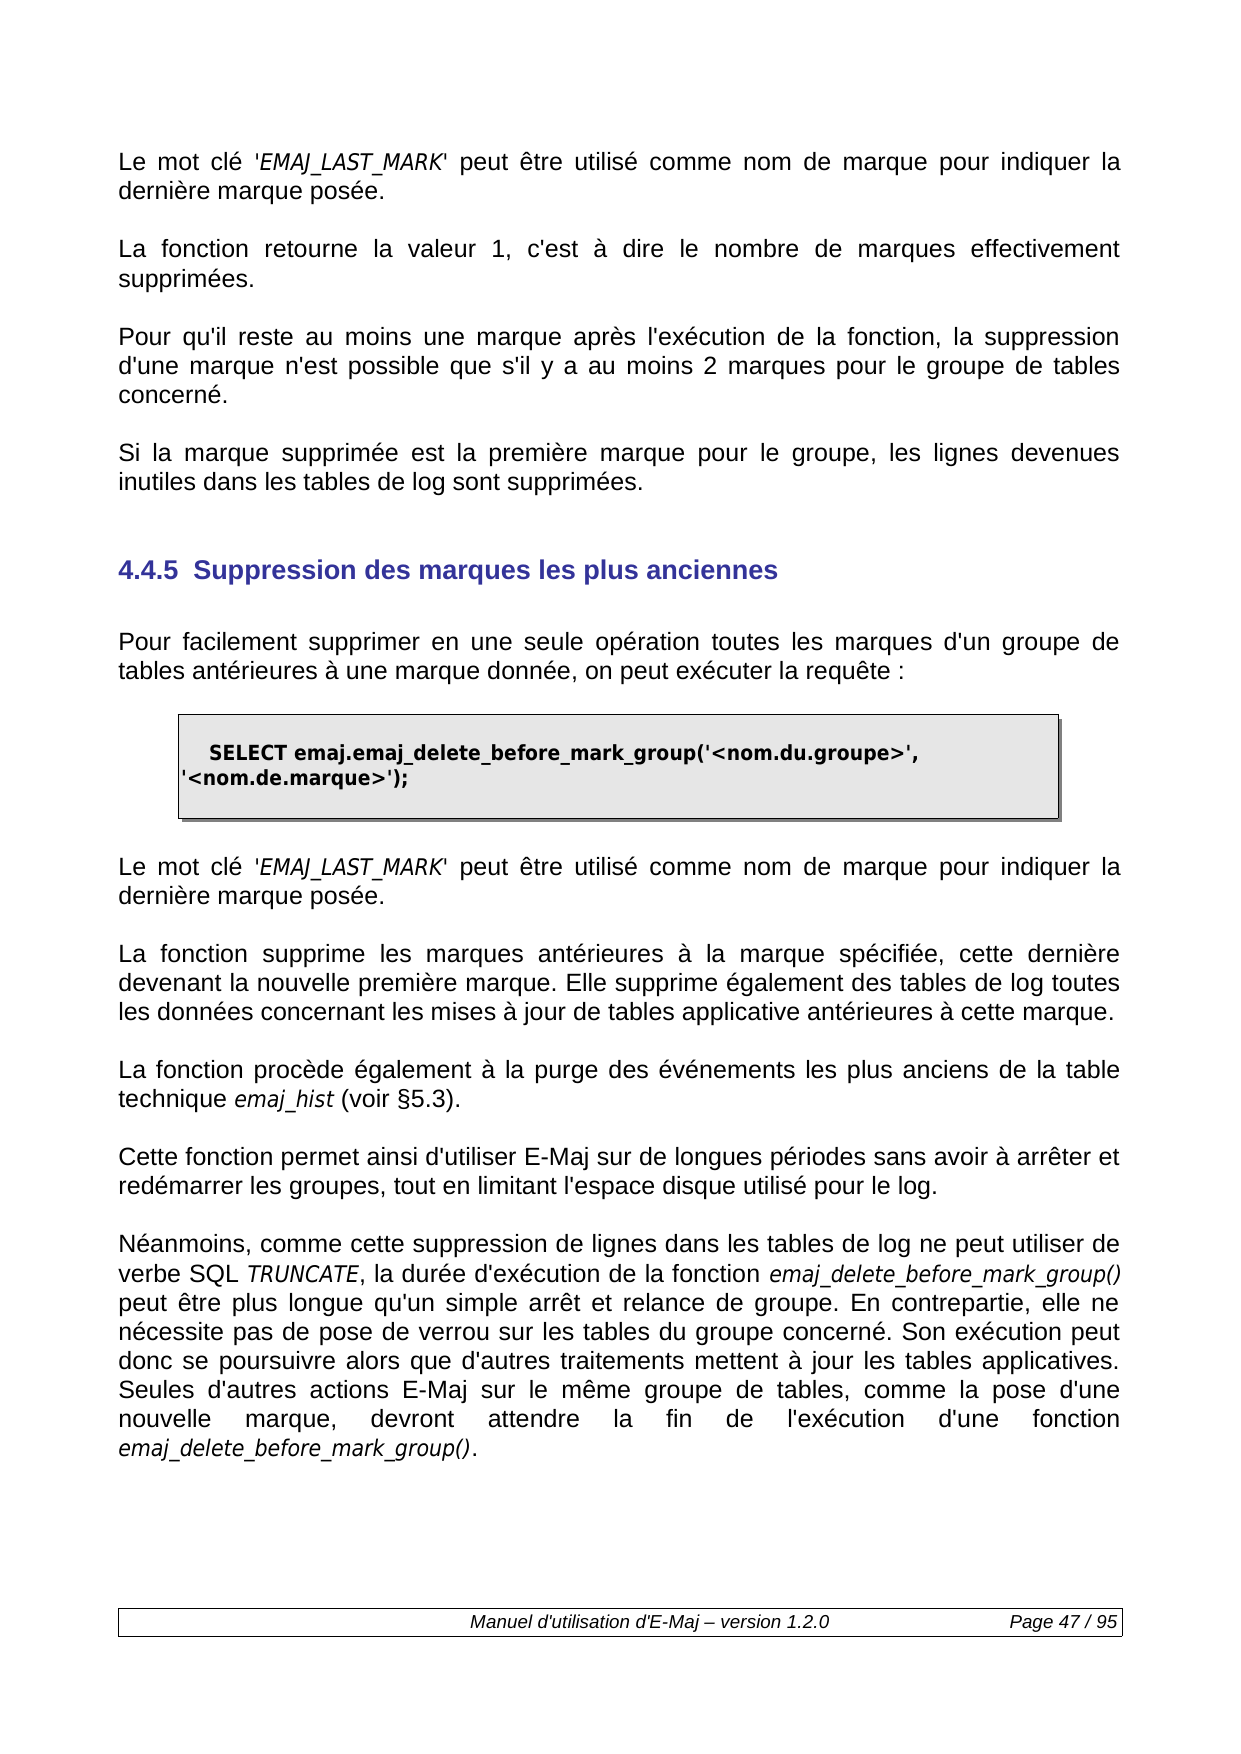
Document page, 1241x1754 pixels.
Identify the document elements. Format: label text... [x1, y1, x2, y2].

text Si la marque supprimée est la première marque pour le groupe, les lignes devenues inutiles dans les tables de log sont supprimées. [118, 438, 1122, 496]
text Le mot clé 'EMAJ_LAST_MARK' peut être utilisé comme nom de marque pour indiquer la dernière marque posée. [118, 852, 1122, 910]
text SELECT emaj.emaj_delete_before_mark_group('<nom.du.groupe>', '<nom.de.marque>'); [179, 738, 1058, 787]
text La fonction retourne la valeur 1, c'est à dire le nombre de marques effectivement supprimées. [118, 234, 1122, 292]
text Cette fonction permet ainsi d'utiliser E-Maj sur de longues périodes sans avoir à arrêter et redémarrer les groupes, tout en limitant l'espace disque utilisé pour le log. [118, 1142, 1122, 1200]
text La fonction procède également à la purge des événements les plus anciens de la table technique emaj_hist (voir §5.3). [118, 1055, 1122, 1113]
text Néanmoins, comme cette suppression de lignes dans les tables de log ne peut utiliser de verbe SQL TRUNCATE, la durée d'exécution de la fonction emaj_delete_before_mark_group() peut être plus longue qu'un simple arrêt et relance de groupe. En contrepartie, elle ne nécessite pas de pose de verrou sur les tables du groupe concerné. Son exécution peut donc se poursuivre alors que d'autres traitements mettent à jour les tables applicatives. Seules d'autres actions E-Maj sur le même groupe de tables, comme la pose d'une nouvelle marque, devront attendre la fin de l'exécution d'une fonction emaj_delete_before_mark_group(). [118, 1229, 1122, 1462]
text La fonction supprime les marques antérieures à la marque spécifiée, cette dernière devenant la nouvelle première marque. Elle supprime également des tables de log toutes les données concernant les mises à jour de tables applicative antérieures à cette marque. [118, 939, 1122, 1026]
subtitle Suppression des marques les plus anciennes [118, 554, 1122, 585]
text Le mot clé 'EMAJ_LAST_MARK' peut être utilisé comme nom de marque pour indiquer la dernière marque posée. [118, 147, 1122, 205]
text Pour facilement supprimer en une seule opération toutes les marques d'un groupe de tables antérieures à une marque donnée, on peut exécuter la requête : [118, 627, 1122, 685]
text Pour qu'il reste au moins une marque après l'exécution de la fonction, la suppression d'une marque n'est possible que s'il y a au moins 2 marques pour le groupe de tables concerné. [118, 322, 1122, 409]
